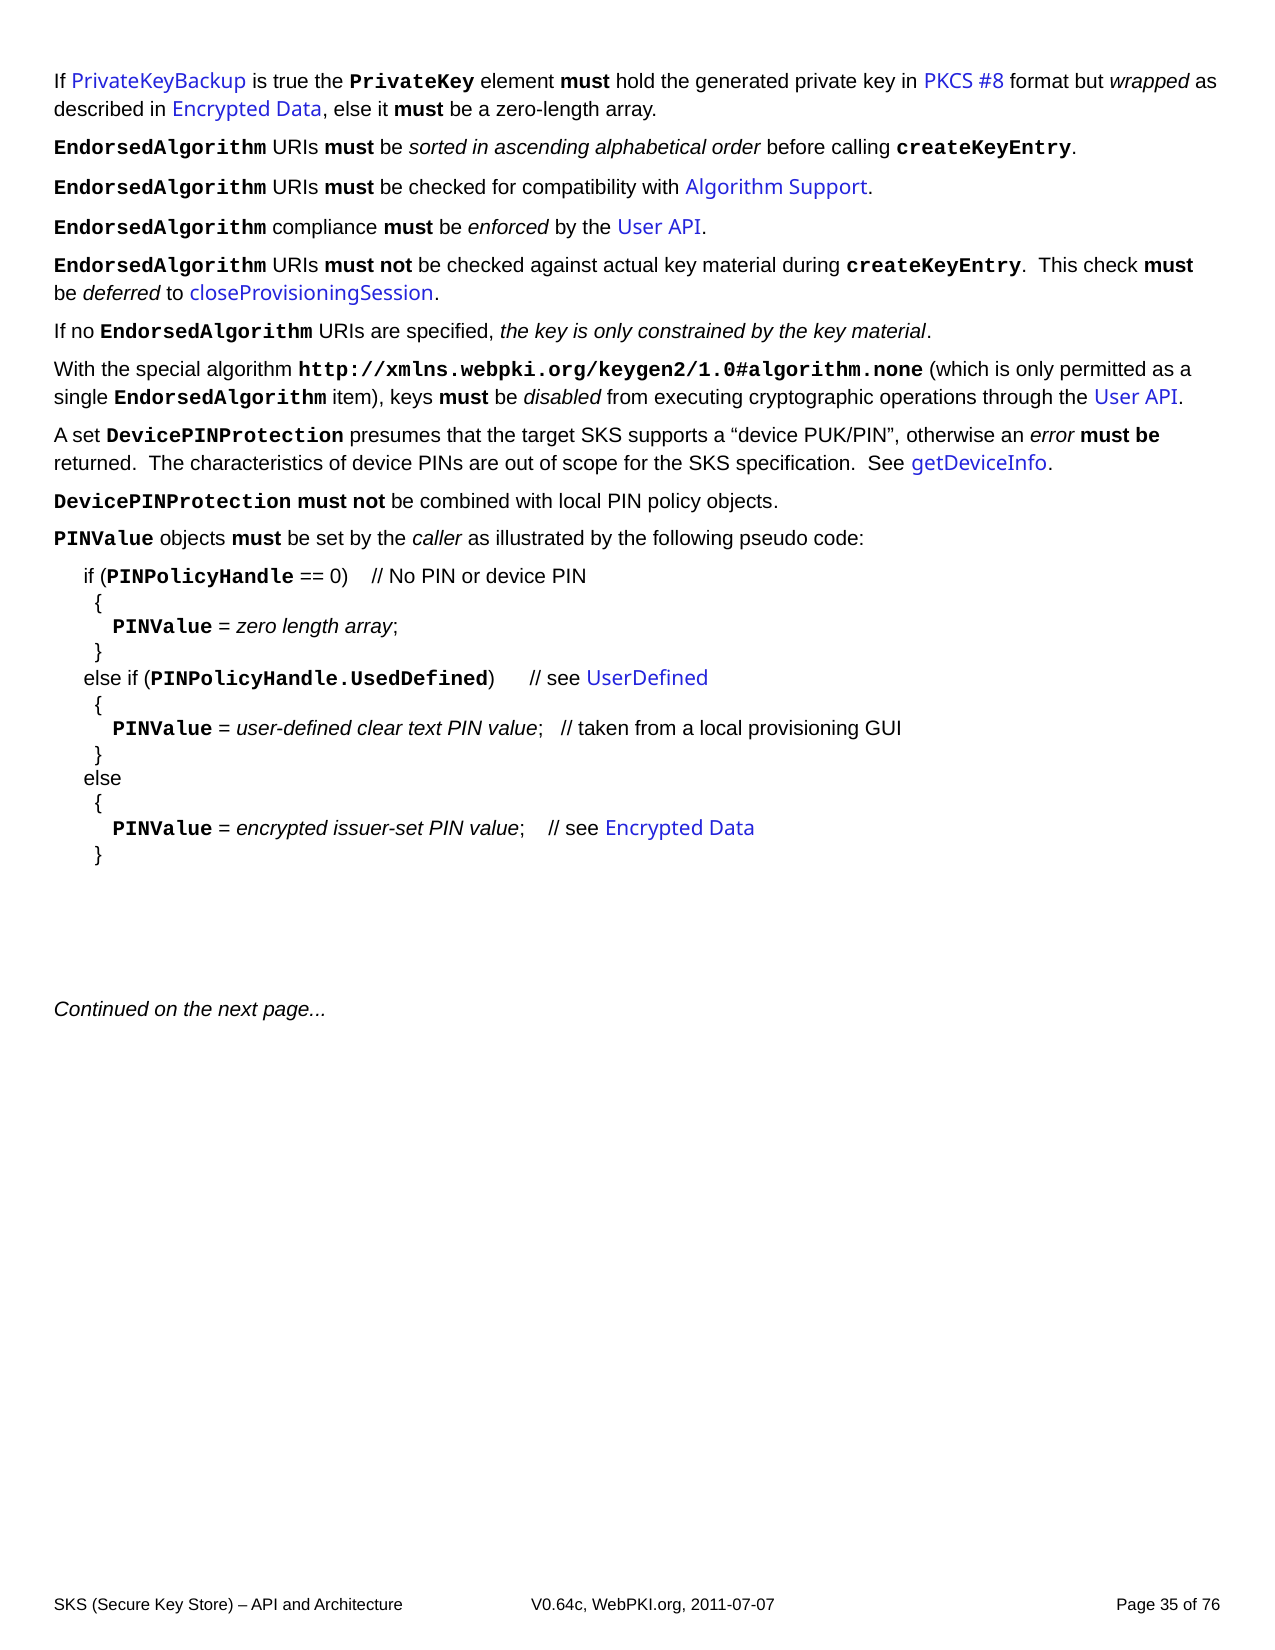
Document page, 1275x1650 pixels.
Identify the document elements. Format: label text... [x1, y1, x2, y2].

text PINValue = user-defined clear text PIN value; // taken from a local provisioning GUI [83, 716, 1221, 742]
text DevicePINProtection must not be combined with local PIN policy objects. [54, 488, 1221, 514]
text PINValue objects must be set by the caller as illustrated by the following pseudo code: [54, 526, 1221, 552]
text EndorsedAlgorithm compliance must be enforced by the User API. [54, 212, 1221, 241]
text } [83, 742, 1221, 766]
text If PrivateKeyBackup is true the PrivateKey element must hold the generated private key in PKCS #8 format but wrapped as described in Encrypted Data, else it must be a zero-length array. [54, 66, 1221, 123]
text If no EndorsedAlgorithm URIs are specified, the key is only constrained by the key material. [54, 319, 1221, 344]
text { [83, 789, 1221, 813]
text With the special algorithm http://xmlns.webpki.org/keygen2/1.0#algorithm.none (which is only permitted as a single EndorsedAlgorithm item), keys must be disabled from executing cryptographic operations through the User API. [54, 356, 1221, 411]
text PINValue = encrypted issuer-set PIN value; // see Encrypted Data [83, 813, 1221, 842]
text else if (PINPolicyHandle.UsedDefined) // see UserDefined [83, 663, 1221, 692]
text } [83, 639, 1221, 663]
text { [83, 589, 1221, 613]
text EndorsedAlgorithm URIs must not be checked against actual key material during createKeyEntry. This check must be deferred to closeProvisioningSession. [54, 253, 1221, 307]
text if (PINPolicyHandle == 0) // No PIN or device PIN [83, 564, 1221, 589]
text Continued on the next page... [54, 973, 1221, 1021]
text PINValue = zero length array; [83, 613, 1221, 639]
text } [83, 842, 1221, 866]
text { [83, 692, 1221, 716]
text A set DevicePINProtection presumes that the target SKS supports a “device PUK/PIN”, otherwise an error must be returned. The characteristics of device PINs are out of scope for the SKS specification. See getDeviceInfo. [54, 422, 1221, 477]
text else [83, 766, 1221, 789]
text EndorsedAlgorithm URIs must be checked for compatibility with Algorithm Support. [54, 172, 1221, 201]
text EndorsedAlgorithm URIs must be sorted in ascending alphabetical order before calling createKeyEntry. [54, 134, 1221, 160]
